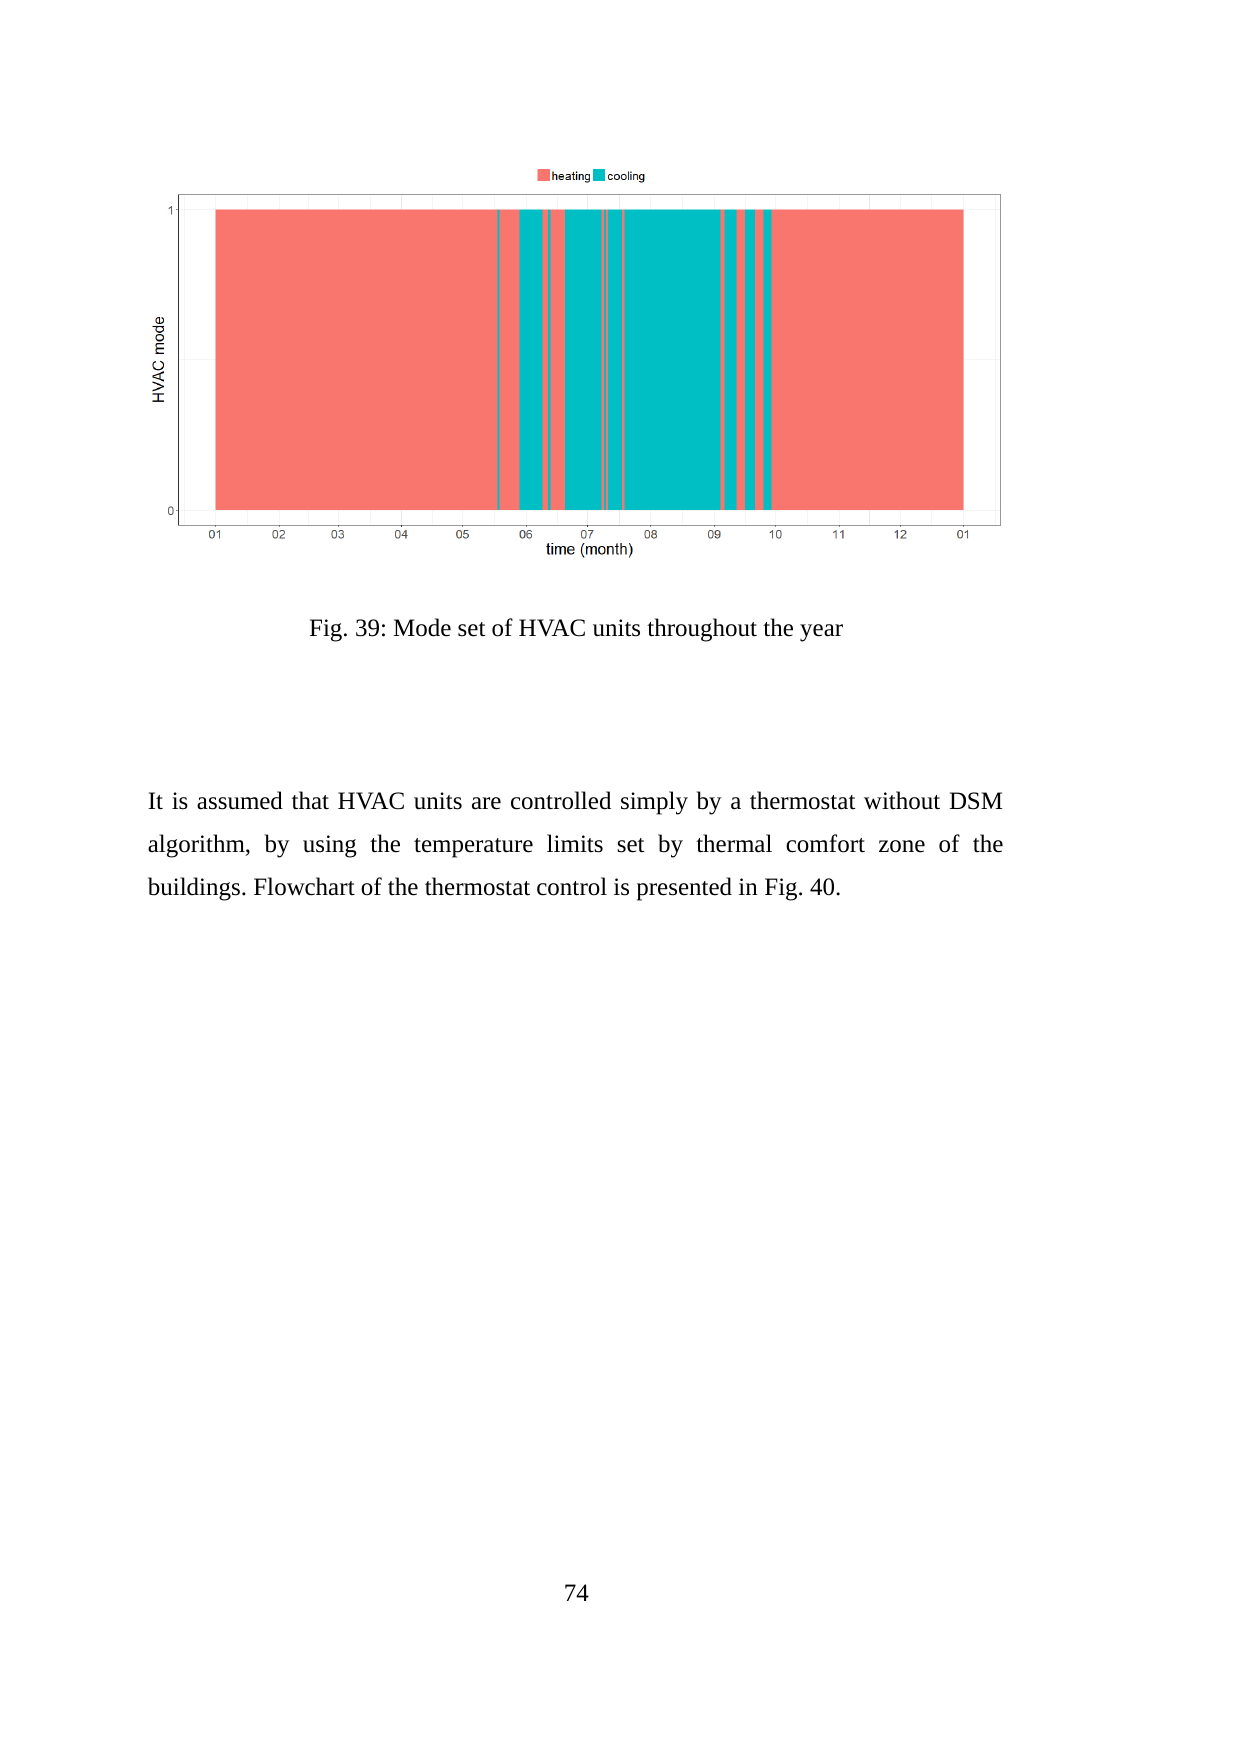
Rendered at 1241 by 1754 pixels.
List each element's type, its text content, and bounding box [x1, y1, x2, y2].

picture [147, 160, 1005, 560]
text It is assumed that HVAC units are controlled simply by a thermostat without DSM algorithm, by using the temperature limits set by thermal comfort zone of the buildings. Flowchart of the thermostat control is presented in Fig. 40. [148, 786, 1004, 901]
text Fig. 39: Mode set of HVAC units throughout the year [148, 613, 1004, 642]
